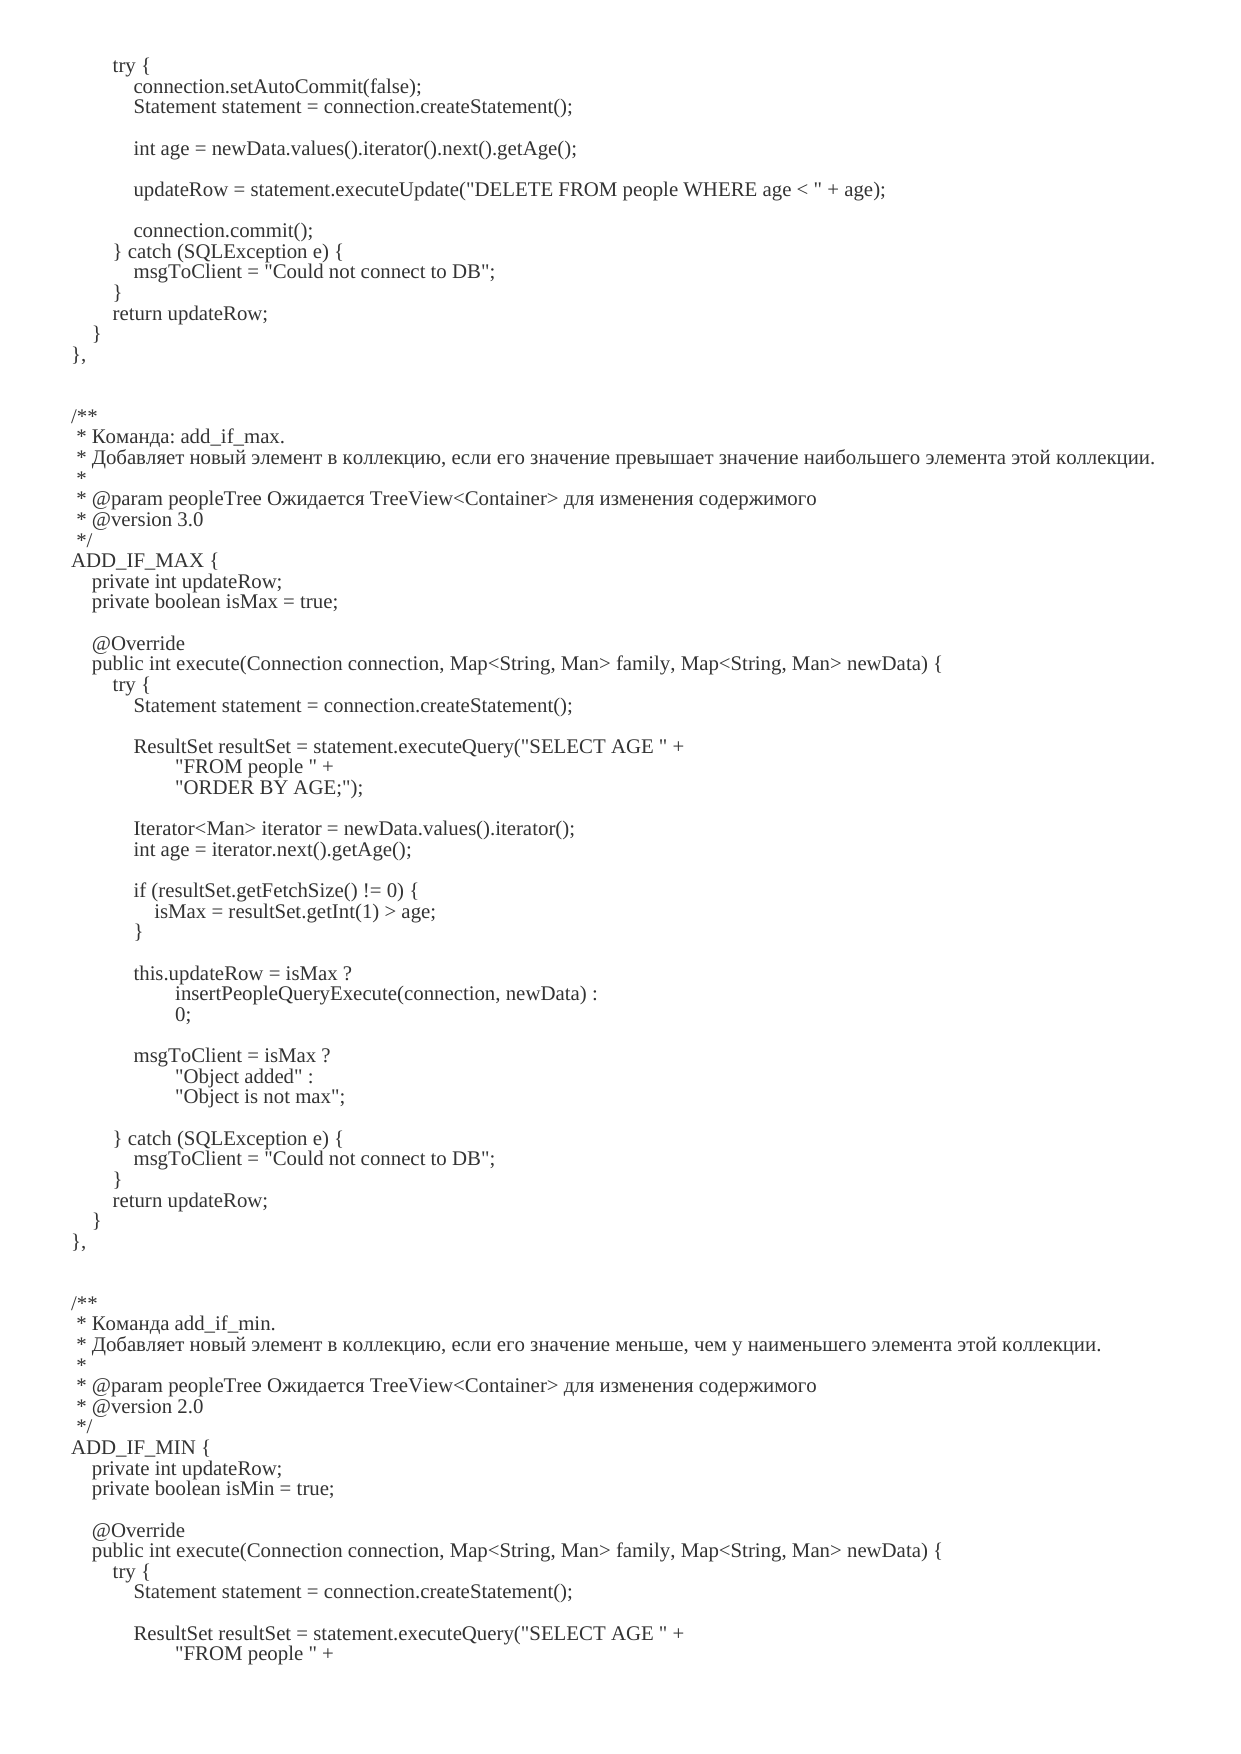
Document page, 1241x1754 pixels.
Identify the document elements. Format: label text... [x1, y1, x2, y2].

text @Override [50, 1521, 1202, 1541]
text if (resultSet.getFetchSize() != 0) { [50, 881, 1202, 902]
text }, [50, 345, 1202, 366]
text private int updateRow; [50, 1459, 1202, 1479]
text ResultSet resultSet = statement.executeQuery("SELECT AGE " + [50, 737, 1202, 757]
text try { [50, 675, 1202, 696]
text } catch (SQLException e) { [50, 242, 1202, 262]
text * Добавляет новый элемент в коллекцию, если его значение превышает значение наибольшего элемента этой коллекции. [50, 448, 1202, 469]
text * [50, 469, 1202, 489]
text this.updateRow = isMax ? [50, 964, 1202, 984]
text ResultSet resultSet = statement.executeQuery("SELECT AGE " + [50, 1624, 1202, 1644]
text msgToClient = "Could not connect to DB"; [50, 1149, 1202, 1170]
text Statement statement = connection.createStatement(); [50, 97, 1202, 118]
text Iterator<Man> iterator = newData.values().iterator(); [50, 819, 1202, 840]
text * Добавляет новый элемент в коллекцию, если его значение меньше, чем у наименьшего элемента этой коллекции. [50, 1335, 1202, 1356]
text /** [50, 1294, 1202, 1314]
text updateRow = statement.executeUpdate("DELETE FROM people WHERE age < " + age); [50, 180, 1202, 201]
text "Object is not max"; [50, 1087, 1202, 1108]
text isMax = resultSet.getInt(1) > age; [50, 902, 1202, 922]
text msgToClient = "Could not connect to DB"; [50, 262, 1202, 283]
text } [50, 324, 1202, 345]
text * Команда add_if_min. [50, 1314, 1202, 1335]
text int age = newData.values().iterator().next().getAge(); [50, 139, 1202, 159]
text */ [50, 1417, 1202, 1438]
text "ORDER BY AGE;"); [50, 778, 1202, 799]
text Statement statement = connection.createStatement(); [50, 696, 1202, 716]
text private int updateRow; [50, 572, 1202, 592]
text connection.setAutoCommit(false); [50, 77, 1202, 97]
text ADD_IF_MIN { [50, 1438, 1202, 1459]
text } [50, 283, 1202, 304]
text } [50, 1211, 1202, 1232]
text * Команда: add_if_max. [50, 427, 1202, 448]
text 0; [50, 1005, 1202, 1026]
text "Object added" : [50, 1067, 1202, 1087]
text insertPeopleQueryExecute(connection, newData) : [50, 984, 1202, 1005]
text * @version 2.0 [50, 1397, 1202, 1417]
text "FROM people " + [50, 1644, 1202, 1665]
text msgToClient = isMax ? [50, 1046, 1202, 1067]
text connection.commit(); [50, 221, 1202, 242]
text * @param peopleTree Ожидается TreeView<Container> для изменения содержимого [50, 489, 1202, 510]
text try { [50, 1562, 1202, 1582]
text } [50, 922, 1202, 943]
text @Override [50, 634, 1202, 654]
text /** [50, 407, 1202, 427]
text Statement statement = connection.createStatement(); [50, 1582, 1202, 1603]
text * @param peopleTree Ожидается TreeView<Container> для изменения содержимого [50, 1376, 1202, 1397]
text * [50, 1356, 1202, 1376]
text return updateRow; [50, 1191, 1202, 1211]
text } [50, 1170, 1202, 1191]
text int age = iterator.next().getAge(); [50, 840, 1202, 861]
text * @version 3.0 [50, 510, 1202, 531]
text private boolean isMin = true; [50, 1479, 1202, 1500]
text private boolean isMax = true; [50, 592, 1202, 613]
text "FROM people " + [50, 757, 1202, 778]
text ADD_IF_MAX { [50, 551, 1202, 572]
text return updateRow; [50, 304, 1202, 324]
text public int execute(Connection connection, Map<String, Man> family, Map<String, Man> newData) { [50, 654, 1202, 675]
text public int execute(Connection connection, Map<String, Man> family, Map<String, Man> newData) { [50, 1541, 1202, 1562]
text try { [50, 56, 1202, 77]
text */ [50, 531, 1202, 551]
text }, [50, 1232, 1202, 1252]
text } catch (SQLException e) { [50, 1129, 1202, 1149]
